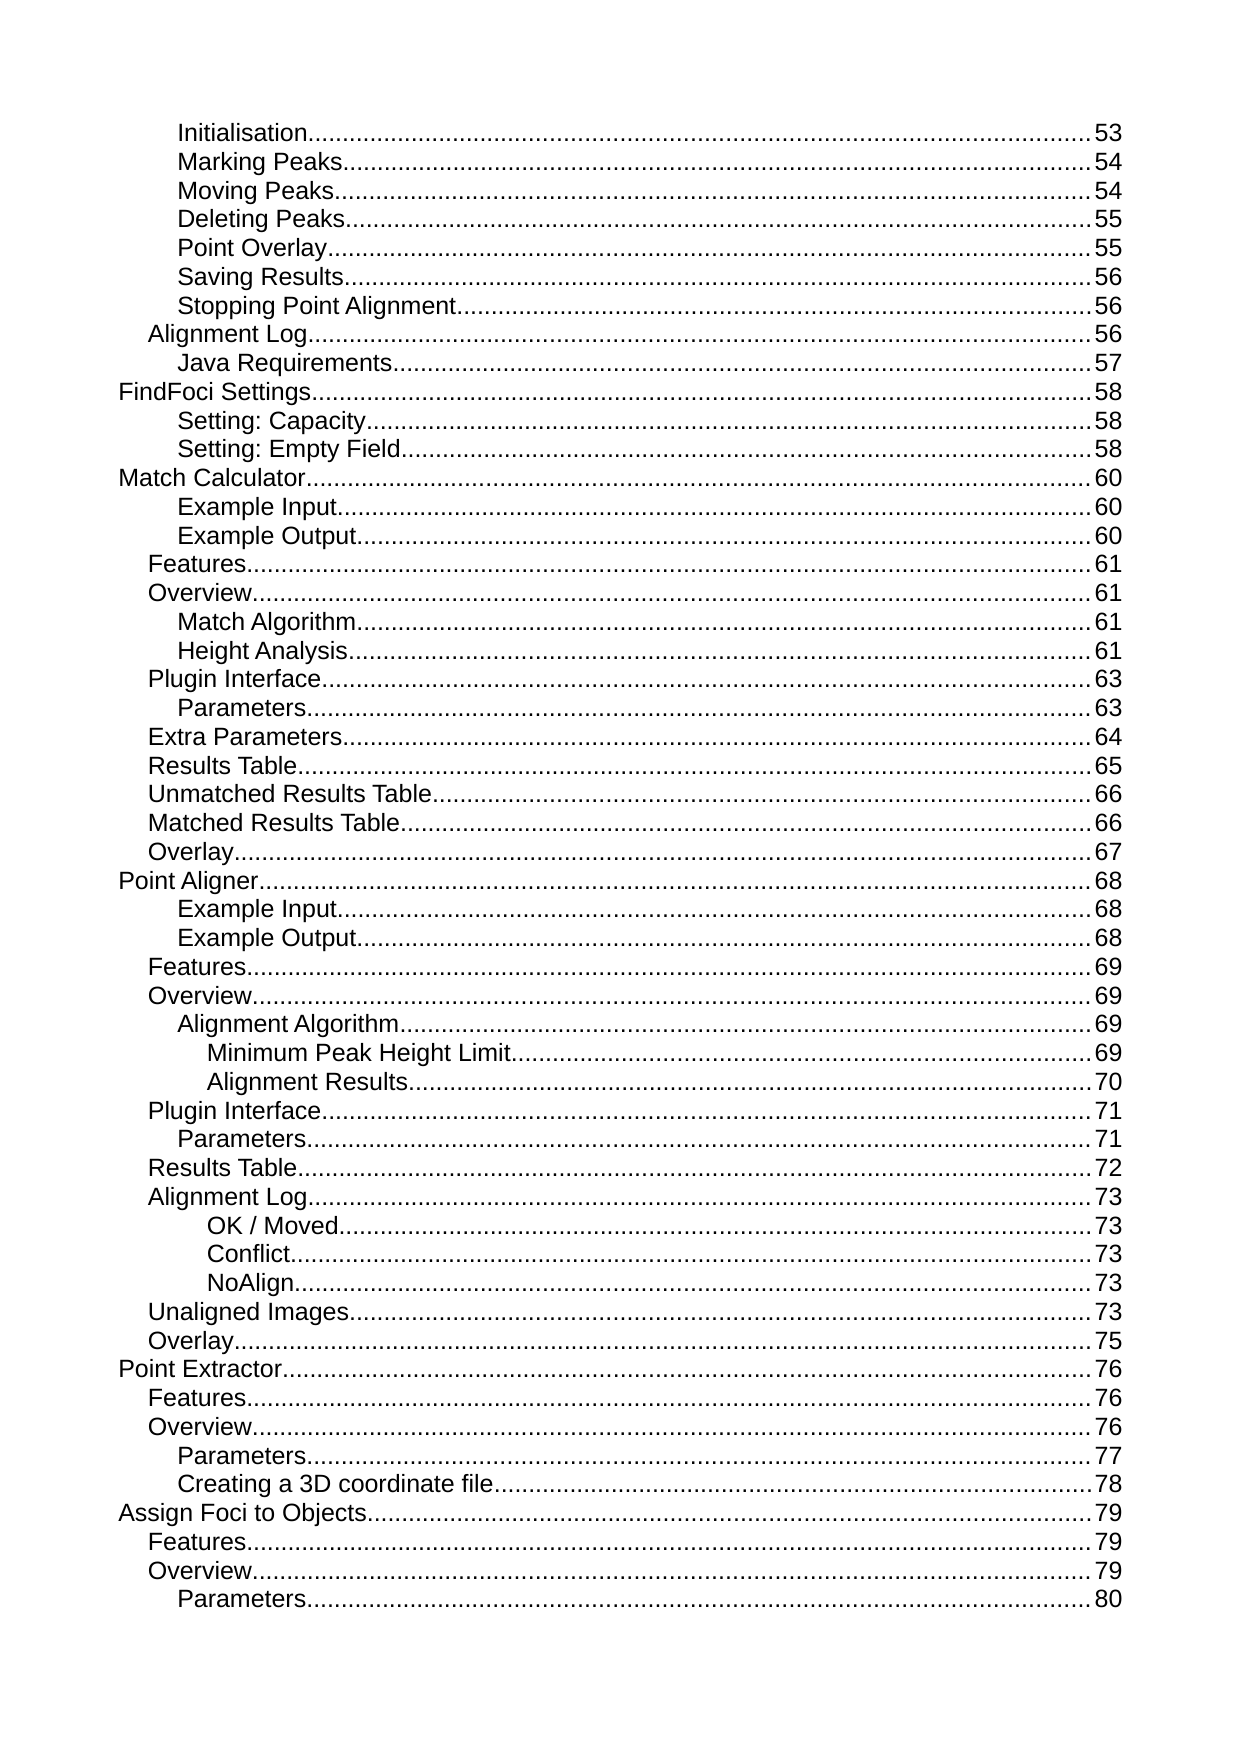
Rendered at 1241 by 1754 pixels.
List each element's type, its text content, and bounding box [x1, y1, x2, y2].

text Point Extractor 76 [118, 1354, 1122, 1383]
text OK / Moved 73 [207, 1211, 1122, 1239]
text Saving Results 56 [177, 262, 1122, 291]
text Match Calculator 60 [118, 463, 1122, 492]
text Setting: Empty Field 58 [177, 434, 1122, 463]
text Initialisation 53 [177, 118, 1122, 147]
text Point Overlay 55 [177, 233, 1122, 262]
text Creating a 3D coordinate file 78 [177, 1469, 1122, 1498]
text Unaligned Images 73 [148, 1297, 1122, 1326]
text Conflict 73 [207, 1239, 1122, 1268]
text Features 76 [148, 1383, 1122, 1412]
text Deleting Peaks 55 [177, 204, 1122, 233]
text Java Requirements 57 [177, 348, 1122, 377]
text Minimum Peak Height Limit 69 [207, 1038, 1122, 1067]
text Matched Results Table 66 [148, 808, 1122, 837]
text Match Algorithm 61 [177, 607, 1122, 636]
text Alignment Log 73 [148, 1182, 1122, 1211]
text Overlay 67 [148, 837, 1122, 866]
text Features 79 [148, 1527, 1122, 1556]
text Parameters 71 [177, 1124, 1122, 1153]
text Features 61 [148, 549, 1122, 578]
text NoAlign 73 [207, 1268, 1122, 1297]
text Alignment Results 70 [207, 1067, 1122, 1096]
text Alignment Log 56 [148, 319, 1122, 348]
text Height Analysis 61 [177, 636, 1122, 664]
text Stopping Point Alignment 56 [177, 291, 1122, 319]
text Example Output 68 [177, 923, 1122, 952]
text Moving Peaks 54 [177, 176, 1122, 204]
text Parameters 77 [177, 1441, 1122, 1469]
text Extra Parameters 64 [148, 722, 1122, 751]
text FindFoci Settings 58 [118, 377, 1122, 406]
text Point Aligner 68 [118, 866, 1122, 894]
text Setting: Capacity 58 [177, 406, 1122, 434]
text Overview 76 [148, 1412, 1122, 1441]
text Alignment Algorithm 69 [177, 1009, 1122, 1038]
text Parameters 63 [177, 693, 1122, 722]
text Assign Foci to Objects 79 [118, 1498, 1122, 1527]
text Plugin Interface 71 [148, 1096, 1122, 1124]
text Unmatched Results Table 66 [148, 779, 1122, 808]
text Results Table 72 [148, 1153, 1122, 1182]
text Example Output 60 [177, 521, 1122, 549]
text Overview 79 [148, 1556, 1122, 1584]
text Parameters 80 [177, 1584, 1122, 1613]
text Overview 61 [148, 578, 1122, 607]
text Marking Peaks 54 [177, 147, 1122, 176]
text Plugin Interface 63 [148, 664, 1122, 693]
text Overview 69 [148, 981, 1122, 1009]
text Features 69 [148, 952, 1122, 981]
text Overlay 75 [148, 1326, 1122, 1354]
text Results Table 65 [148, 751, 1122, 779]
text Example Input 68 [177, 894, 1122, 923]
text Example Input 60 [177, 492, 1122, 521]
